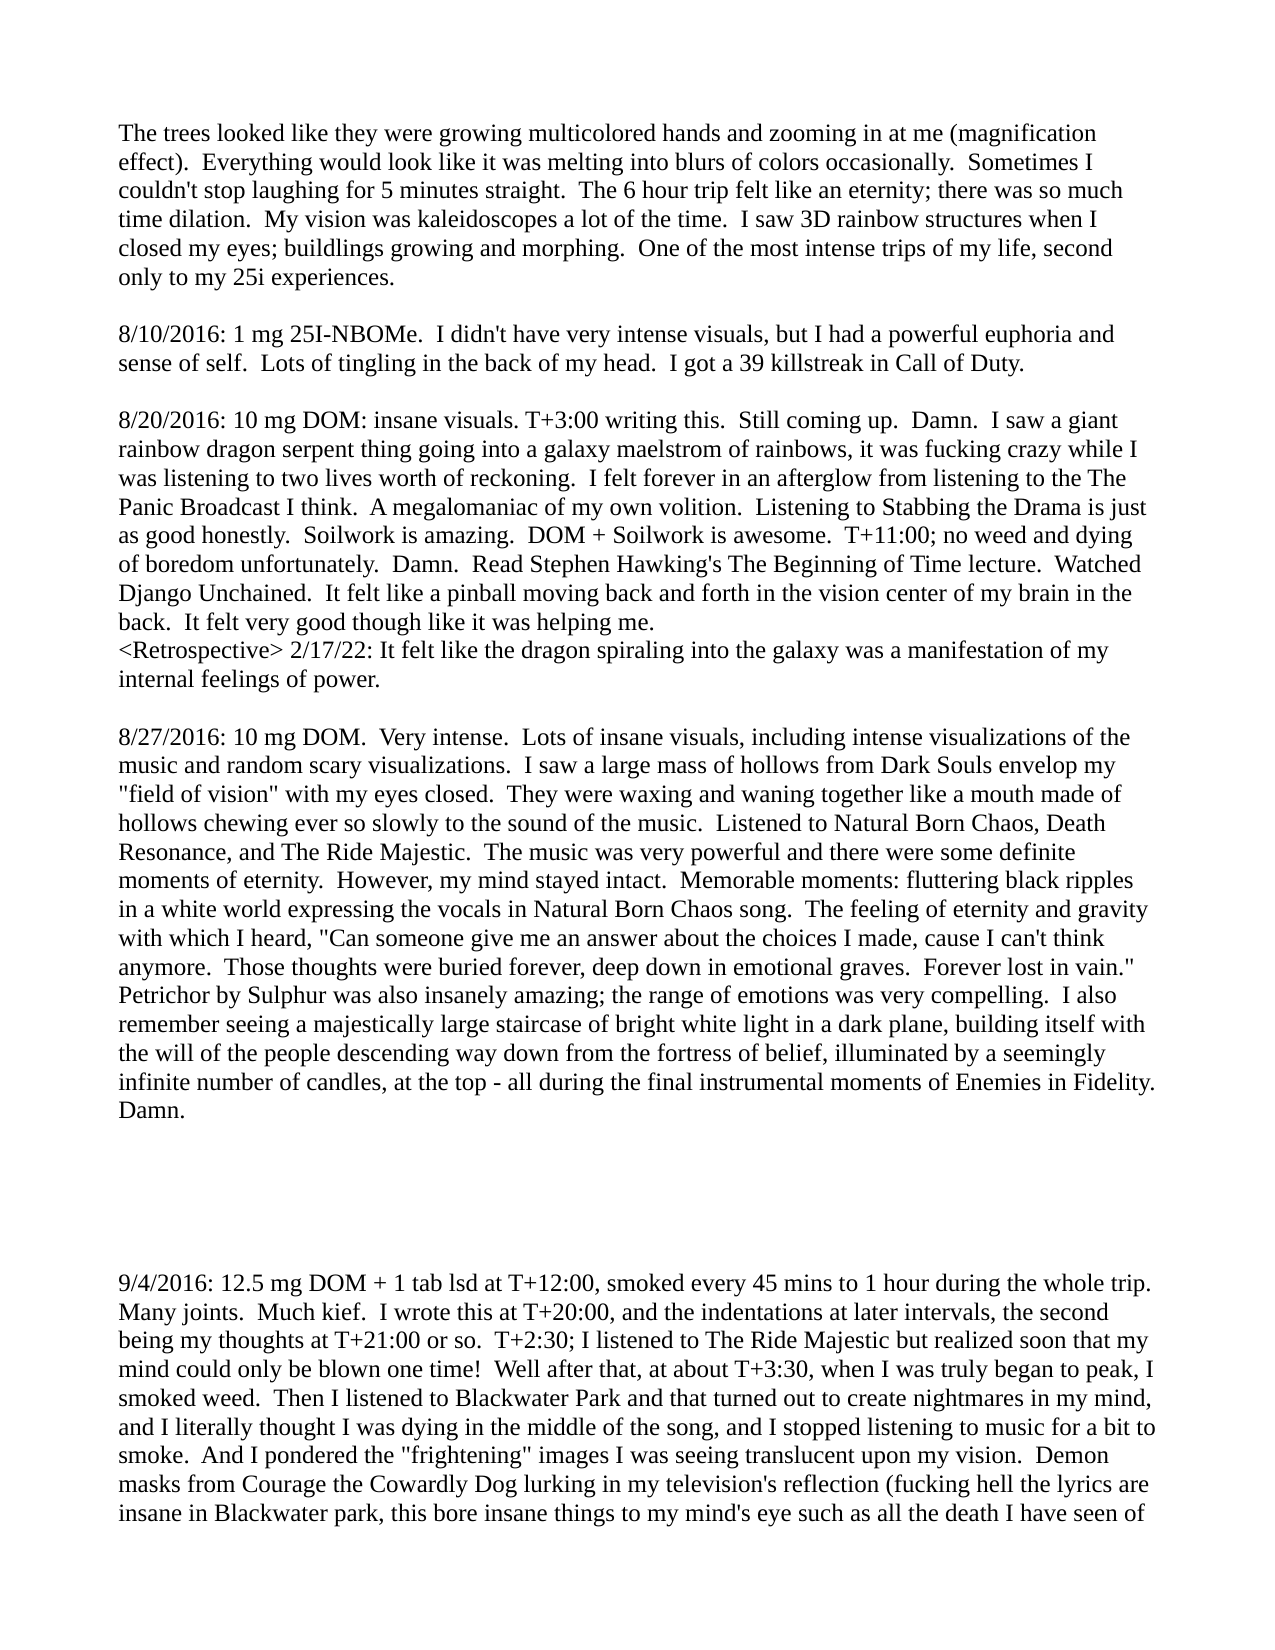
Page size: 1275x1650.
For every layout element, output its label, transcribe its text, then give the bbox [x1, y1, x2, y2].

text 9/4/2016: 12.5 mg DOM + 1 tab lsd at T+12:00, smoked every 45 mins to 1 hour during the whole trip. Many joints. Much kief. I wrote this at T+20:00, and the indentations at later intervals, the second being my thoughts at T+21:00 or so. T+2:30; I listened to The Ride Majestic but realized soon that my mind could only be blown one time! Well after that, at about T+3:30, when I was truly began to peak, I smoked weed. Then I listened to Blackwater Park and that turned out to create nightmares in my mind, and I literally thought I was dying in the middle of the song, and I stopped listening to music for a bit to smoke. And I pondered the "frightening" images I was seeing translucent upon my vision. Demon masks from Courage the Cowardly Dog lurking in my television's reflection (fucking hell the lyrics are insane in Blackwater park, this bore insane things to my mind's eye such as all the death I have seen of [118, 1268, 1157, 1527]
text 8/27/2016: 10 mg DOM. Very intense. Lots of insane visuals, including intense visualizations of the music and random scary visualizations. I saw a large mass of hollows from Dark Souls envelop my "field of vision" with my eyes closed. They were waxing and waning together like a mouth made of hollows chewing ever so slowly to the sound of the music. Listened to Natural Born Chaos, Death Resonance, and The Ride Majestic. The music was very powerful and there were some definite moments of eternity. However, my mind stayed intact. Memorable moments: fluttering black ripples in a white world expressing the vocals in Natural Born Chaos song. The feeling of eternity and gravity with which I heard, "Can someone give me an answer about the choices I made, cause I can't think anymore. Those thoughts were buried forever, deep down in emotional graves. Forever lost in vain." Petrichor by Sulphur was also insanely amazing; the range of emotions was very compelling. I also remember seeing a majestically large staircase of bright white light in a dark plane, building itself with the will of the people descending way down from the fortress of belief, illuminated by a seemingly infinite number of candles, at the top - all during the final instrumental moments of Enemies in Fidelity. Damn. [118, 722, 1157, 1124]
text 8/10/2016: 1 mg 25I-NBOMe. I didn't have very intense visuals, but I had a powerful euphoria and sense of self. Lots of tingling in the back of my head. I got a 39 killstreak in Call of Duty. [118, 319, 1157, 377]
text The trees looked like they were growing multicolored hands and zooming in at me (magnification effect). Everything would look like it was melting into blurs of colors occasionally. Sometimes I couldn't stop laughing for 5 minutes straight. The 6 hour trip felt like an eternity; there was so much time dilation. My vision was kaleidoscopes a lot of the time. I saw 3D rainbow structures when I closed my eyes; buildlings growing and morphing. One of the most intense trips of my life, second only to my 25i experiences. [118, 118, 1157, 291]
text <Retrospective> 2/17/22: It felt like the dragon spiraling into the galaxy was a manifestation of my internal feelings of power. [118, 636, 1157, 693]
text 8/20/2016: 10 mg DOM: insane visuals. T+3:00 writing this. Still coming up. Damn. I saw a giant rainbow dragon serpent thing going into a galaxy maelstrom of rainbows, it was fucking crazy while I was listening to two lives worth of reckoning. I felt forever in an afterglow from listening to the The Panic Broadcast I think. A megalomaniac of my own volition. Listening to Stabbing the Drama is just as good honestly. Soilwork is amazing. DOM + Soilwork is awesome. T+11:00; no weed and dying of boredom unfortunately. Damn. Read Stephen Hawking's The Beginning of Time lecture. Watched Django Unchained. It felt like a pinball moving back and forth in the vision center of my brain in the back. It felt very good though like it was helping me. [118, 406, 1157, 636]
